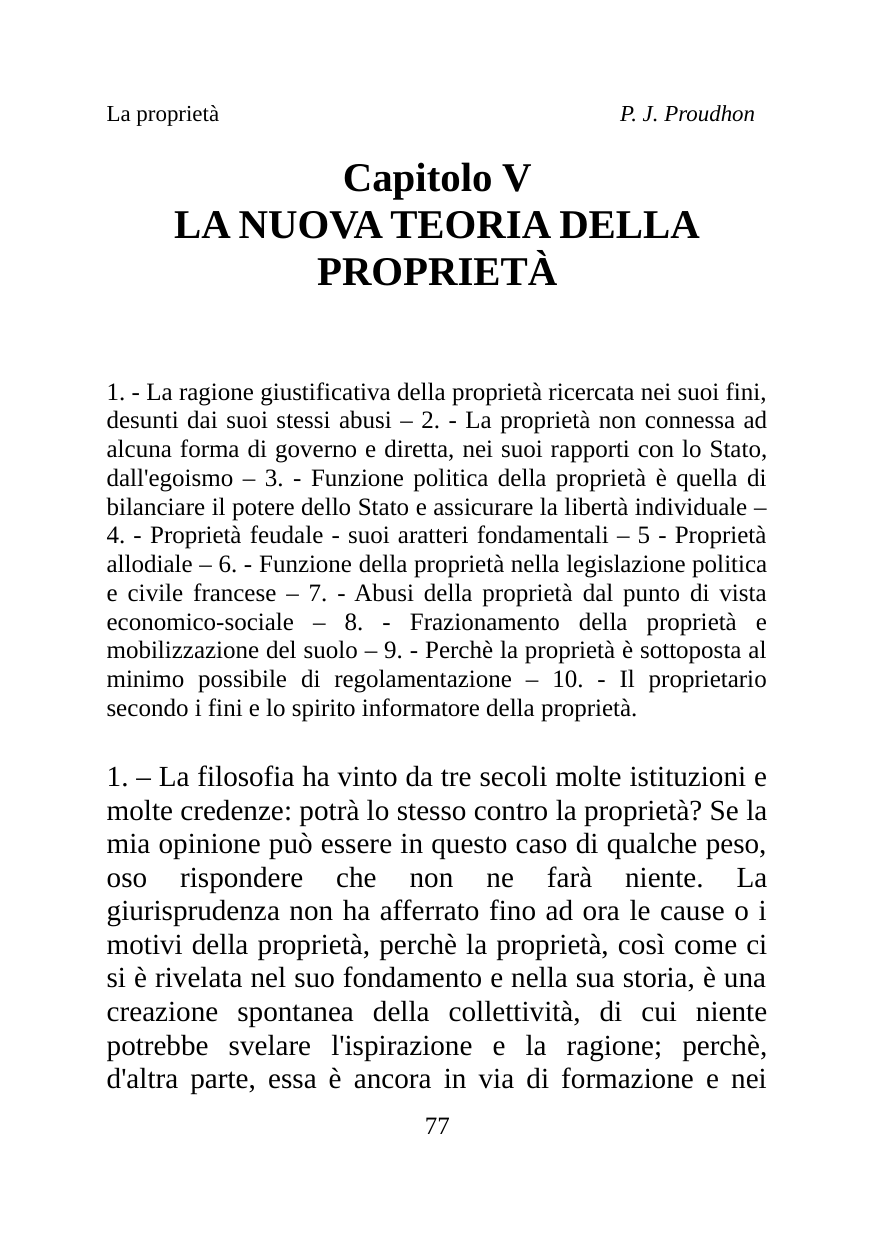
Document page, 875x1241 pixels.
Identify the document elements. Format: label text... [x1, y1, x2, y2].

subtitle Capitolo V LA NUOVA TEORIA DELLA PROPRIETÀ [106, 153, 768, 294]
text 1. – La filosofia ha vinto da tre secoli molte istituzioni e molte credenze: potrà lo stesso contro la proprietà? Se la mia opinione può essere in questo caso di qualche peso, oso rispondere che non ne farà niente. La giurisprudenza non ha afferrato fino ad ora le cause o i motivi della proprietà, perchè la proprietà, così come ci si è rivelata nel suo fondamento e nella sua storia, è una creazione spontanea della collettività, di cui niente potrebbe svelare l'ispirazione e la ragione; perchè, d'altra parte, essa è ancora in via di formazione e nei [106, 759, 768, 1095]
text 1. - La ragione giustificativa della proprietà ricercata nei suoi fini, desunti dai suoi stessi abusi – 2. - La proprietà non connessa ad alcuna forma di governo e diretta, nei suoi rapporti con lo Stato, dall'egoismo – 3. - Funzione politica della proprietà è quella di bilanciare il potere dello Stato e assicurare la libertà individuale – 4. - Proprietà feudale - suoi aratteri fondamentali – 5 - Proprietà allodiale – 6. - Funzione della proprietà nella legislazione politica e civile francese – 7. - Abusi della proprietà dal punto di vista economico-sociale – 8. - Frazionamento della proprietà e mobilizzazione del suolo – 9. - Perchè la proprietà è sottoposta al minimo possibile di regolamentazione – 10. - Il proprietario secondo i fini e lo spirito informatore della proprietà. [106, 377, 768, 722]
